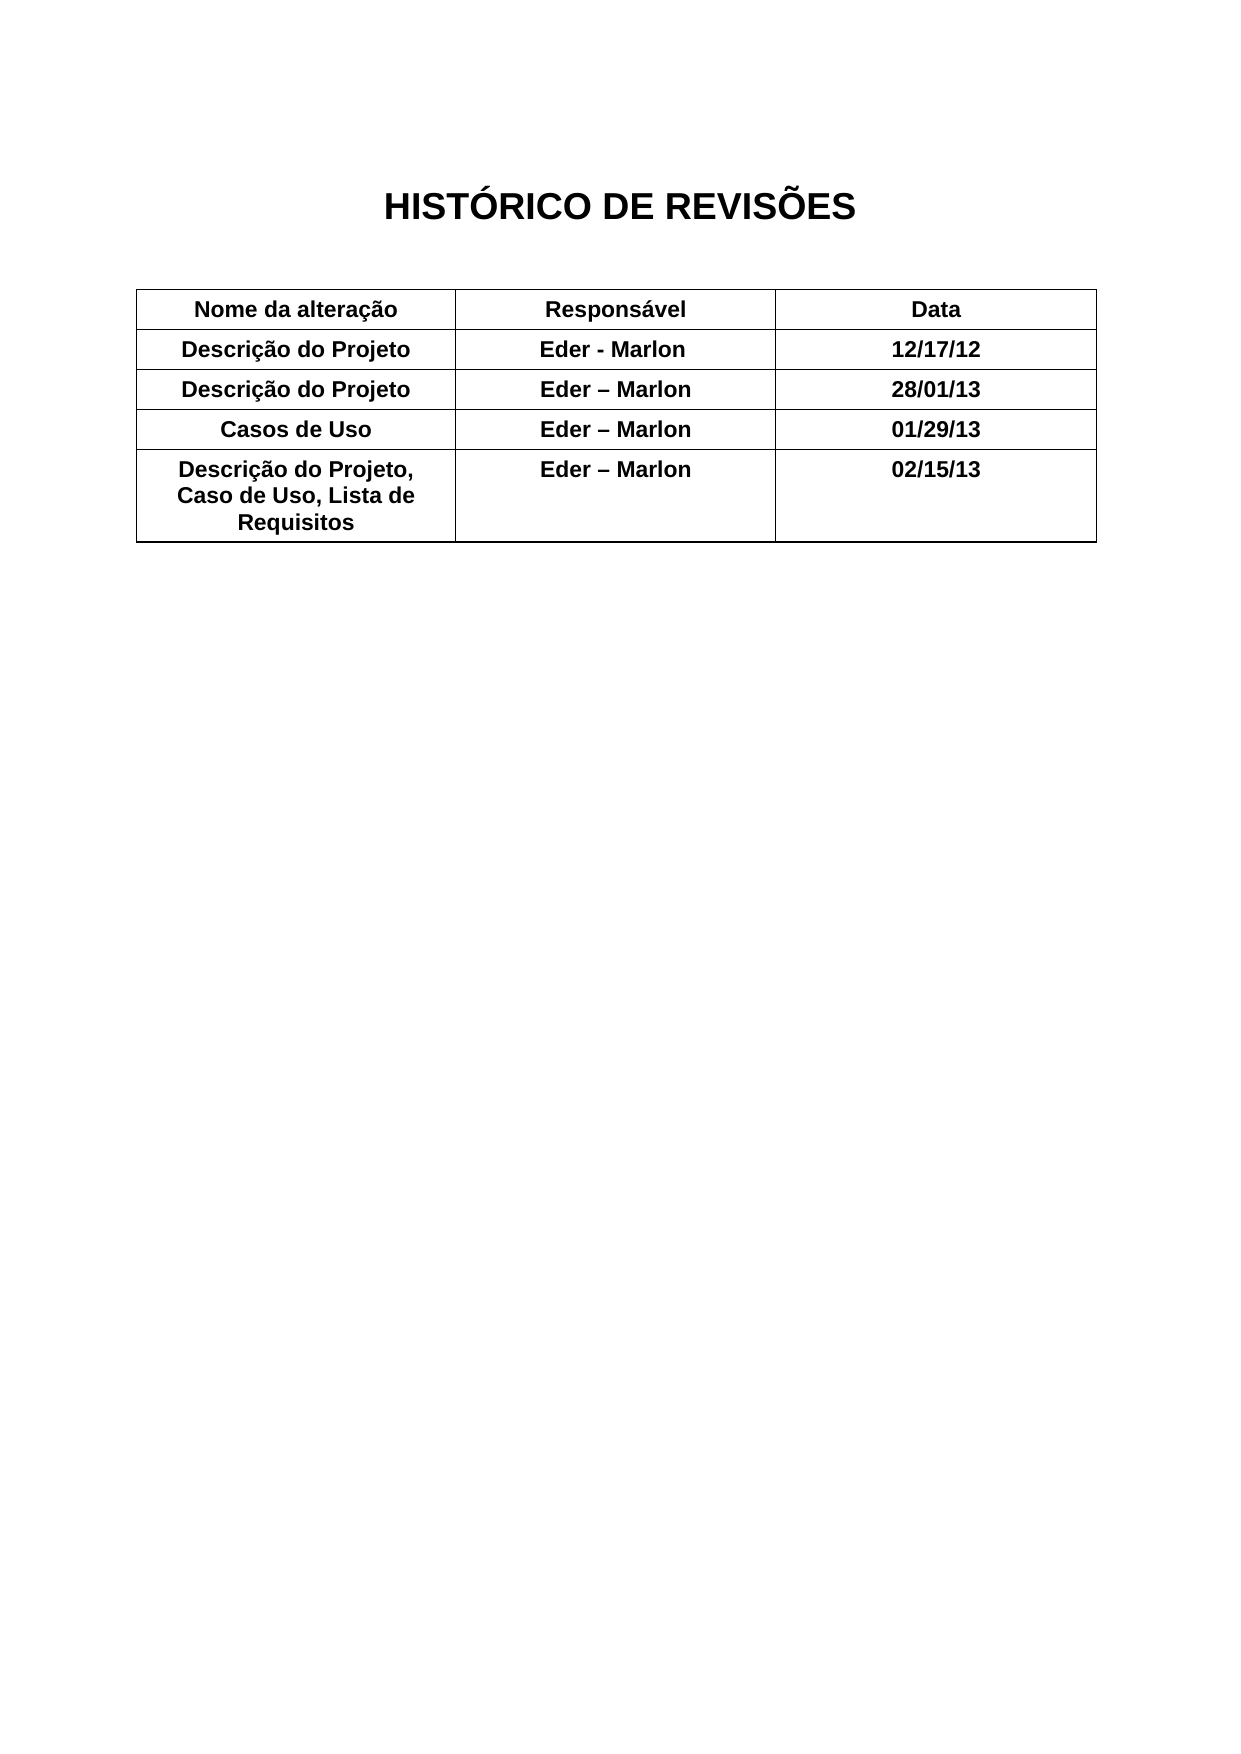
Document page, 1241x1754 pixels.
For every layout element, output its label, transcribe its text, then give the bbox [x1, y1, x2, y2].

table_cell 29/01/13 [776, 410, 1096, 449]
table_header Responsável [456, 290, 775, 329]
table_cell 15/02/13 [776, 450, 1096, 541]
table_cell Casos de Uso [137, 410, 455, 449]
table_cell Eder – Marlon [456, 410, 775, 449]
table_header Data [776, 290, 1096, 329]
text HISTÓRICO DE REVISÕES [148, 184, 1092, 227]
table_cell Eder - Marlon [456, 330, 775, 369]
table_cell Descrição do Projeto [137, 330, 455, 369]
table_header Nome da alteração [137, 290, 455, 329]
table_cell Eder – Marlon [456, 450, 775, 541]
table_cell 17/12/12 [776, 330, 1096, 369]
table_cell Descrição do Projeto [137, 370, 455, 409]
table_cell Eder – Marlon [456, 370, 775, 409]
table_cell Descrição do Projeto, Caso de Uso, Lista de Requisitos [137, 450, 455, 541]
table_cell 28/01/13 [776, 370, 1096, 409]
